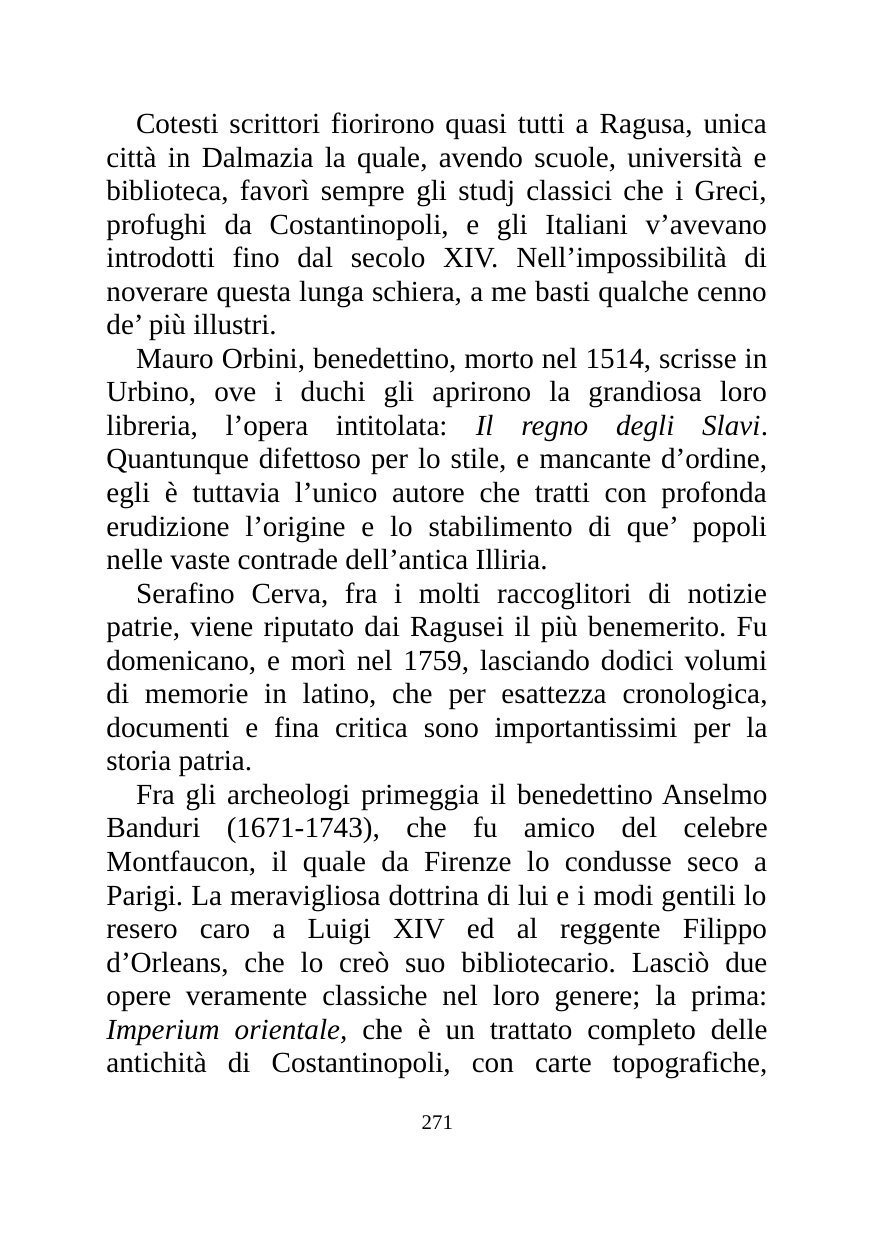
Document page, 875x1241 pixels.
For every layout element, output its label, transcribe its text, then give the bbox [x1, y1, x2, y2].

text Cotesti scrittori fiorirono quasi tutti a Ragusa, unica città in Dalmazia la quale, avendo scuole, università e biblioteca, favorì sempre gli studj classici che i Greci, profughi da Costantinopoli, e gli Italiani v’avevano introdotti fino dal secolo XIV. Nell’impossibilità di noverare questa lunga schiera, a me basti qualche cenno de’ più illustri. [106, 106, 768, 341]
text Fra gli archeologi primeggia il benedettino Anselmo Banduri (1671-1743), che fu amico del celebre Montfaucon, il quale da Firenze lo condusse seco a Parigi. La meravigliosa dottrina di lui e i modi gentili lo resero caro a Luigi XIV ed al reggente Filippo d’Orleans, che lo creò suo bibliotecario. Lasciò due opere veramente classiche nel loro genere; la prima: Imperium orientale, che è un trattato completo delle antichità di Costantinopoli, con carte topografiche, [106, 777, 768, 1079]
text Serafino Cerva, fra i molti raccoglitori di notizie patrie, viene riputato dai Ragusei il più benemerito. Fu domenicano, e morì nel 1759, lasciando dodici volumi di memorie in latino, che per esattezza cronologica, documenti e fina critica sono importantissimi per la storia patria. [106, 576, 768, 777]
text Mauro Orbini, benedettino, morto nel 1514, scrisse in Urbino, ove i duchi gli aprirono la grandiosa loro libreria, l’opera intitolata: Il regno degli Slavi. Quantunque difettoso per lo stile, e mancante d’ordine, egli è tuttavia l’unico autore che tratti con profonda erudizione l’origine e lo stabilimento di que’ popoli nelle vaste contrade dell’antica Illiria. [106, 341, 768, 576]
